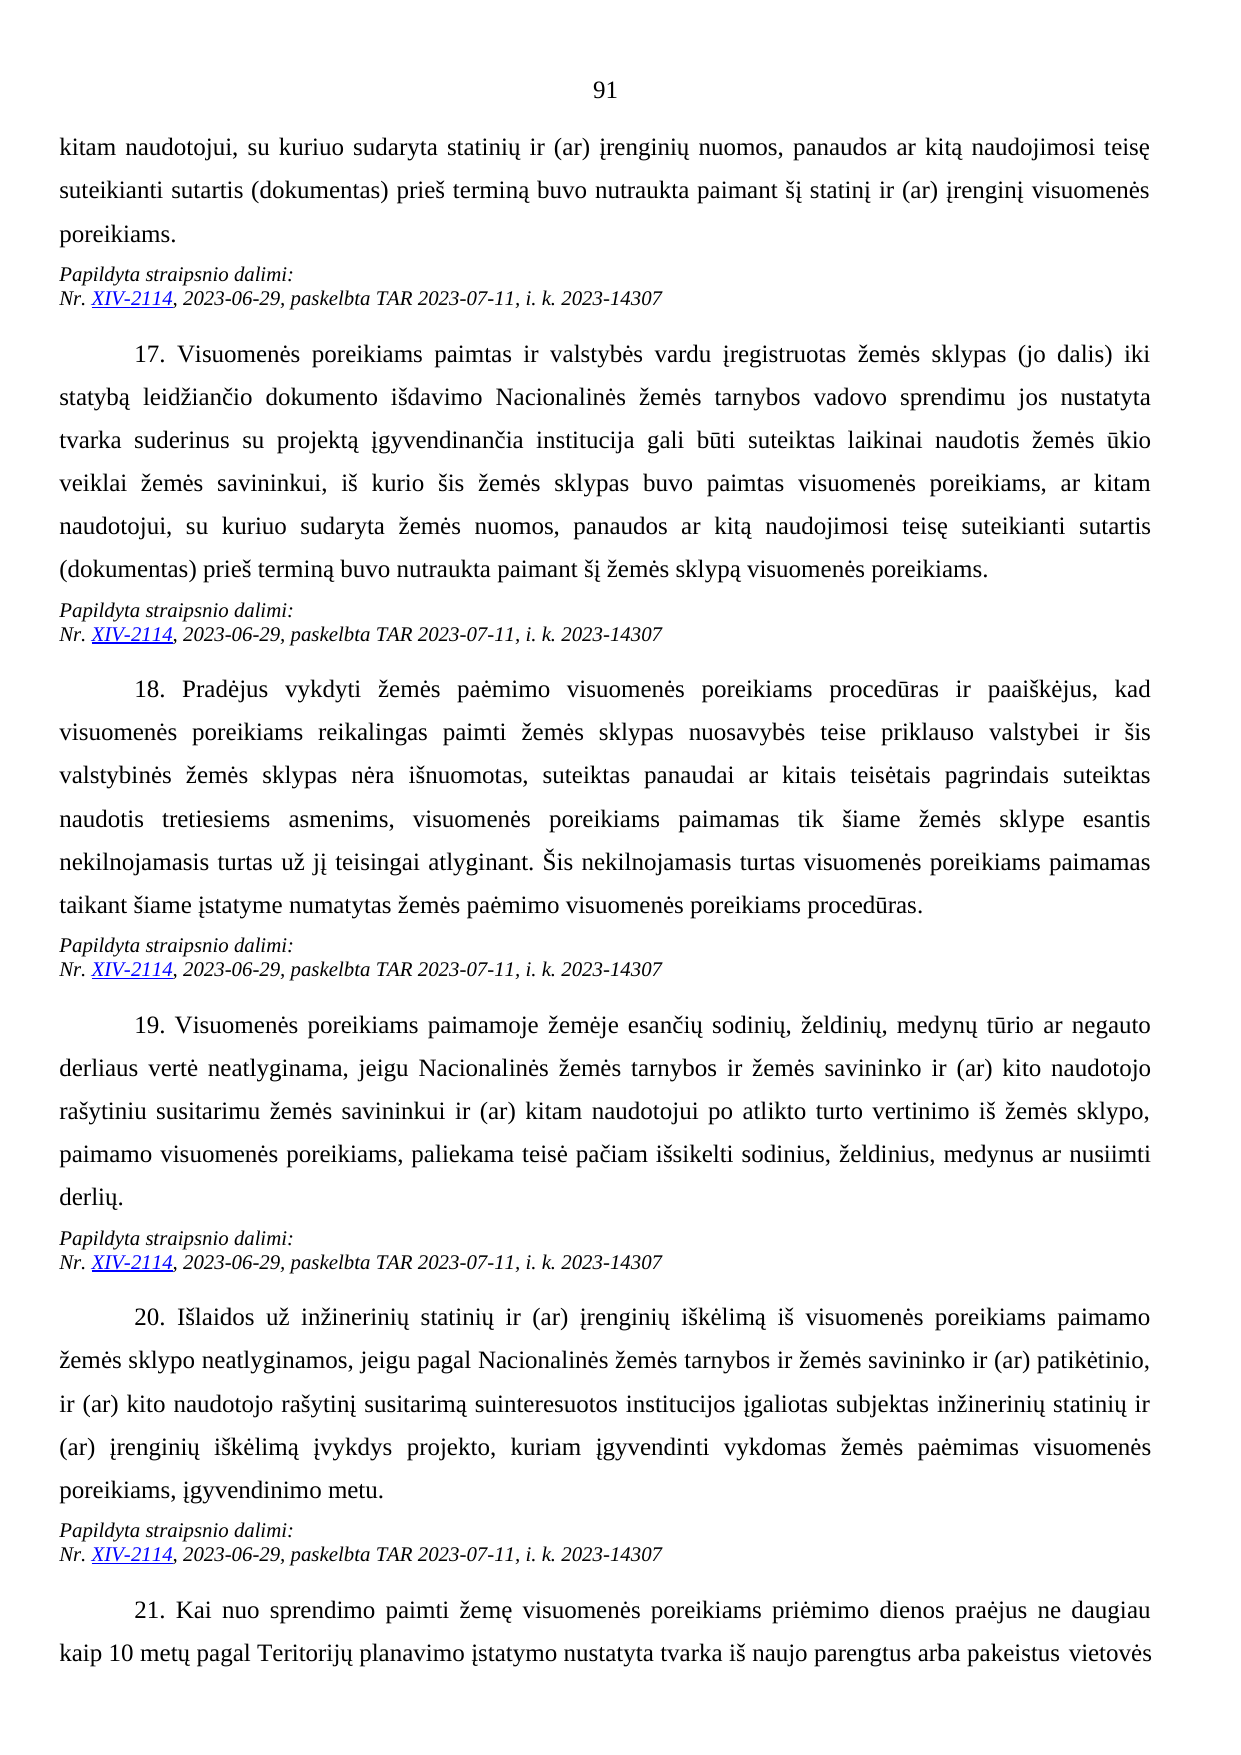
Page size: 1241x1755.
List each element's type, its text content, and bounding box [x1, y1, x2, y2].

text 21. Kai nuo sprendimo paimti žemę visuomenės poreikiams priėmimo dienos praėjus ne daugiau kaip 10 metų pagal Teritorijų planavimo įstatymo nustatyta tvarka iš naujo parengtus arba pakeistus vietovės [59, 1595, 1152, 1667]
text Papildyta straipsnio dalimi: [59, 1518, 1152, 1542]
text Papildyta straipsnio dalimi: [59, 597, 1152, 622]
text Nr. XIV-2114, 2023-06-29, paskelbta TAR 2023-07-11, i. k. 2023-14307 [59, 1250, 1152, 1274]
text 18. Pradėjus vykdyti žemės paėmimo visuomenės poreikiams procedūras ir paaiškėjus, kad visuomenės poreikiams reikalingas paimti žemės sklypas nuosavybės teise priklauso valstybei ir šis valstybinės žemės sklypas nėra išnuomotas, suteiktas panaudai ar kitais teisėtais pagrindais suteiktas naudotis tretiesiems asmenims, visuomenės poreikiams paimamas tik šiame žemės sklype esantis nekilnojamasis turtas už jį teisingai atlyginant. Šis nekilnojamasis turtas visuomenės poreikiams paimamas taikant šiame įstatyme numatytas žemės paėmimo visuomenės poreikiams procedūras. [59, 674, 1152, 919]
text Nr. XIV-2114, 2023-06-29, paskelbta TAR 2023-07-11, i. k. 2023-14307 [59, 957, 1152, 981]
text Papildyta straipsnio dalimi: [59, 262, 1152, 286]
text 19. Visuomenės poreikiams paimamoje žemėje esančių sodinių, želdinių, medynų tūrio ar negauto derliaus vertė neatlyginama, jeigu Nacionalinės žemės tarnybos ir žemės savininko ir (ar) kito naudotojo rašytiniu susitarimu žemės savininkui ir (ar) kitam naudotojui po atlikto turto vertinimo iš žemės sklypo, paimamo visuomenės poreikiams, paliekama teisė pačiam išsikelti sodinius, želdinius, medynus ar nusiimti derlių. [59, 1010, 1152, 1211]
text kitam naudotojui, su kuriuo sudaryta statinių ir (ar) įrenginių nuomos, panaudos ar kitą naudojimosi teisę suteikianti sutartis (dokumentas) prieš terminą buvo nutraukta paimant šį statinį ir (ar) įrenginį visuomenės poreikiams. [59, 132, 1152, 247]
text Papildyta straipsnio dalimi: [59, 1226, 1152, 1250]
text 17. Visuomenės poreikiams paimtas ir valstybės vardu įregistruotas žemės sklypas (jo dalis) iki statybą leidžiančio dokumento išdavimo Nacionalinės žemės tarnybos vadovo sprendimu jos nustatyta tvarka suderinus su projektą įgyvendinančia institucija gali būti suteiktas laikinai naudotis žemės ūkio veiklai žemės savininkui, iš kurio šis žemės sklypas buvo paimtas visuomenės poreikiams, ar kitam naudotojui, su kuriuo sudaryta žemės nuomos, panaudos ar kitą naudojimosi teisę suteikianti sutartis (dokumentas) prieš terminą buvo nutraukta paimant šį žemės sklypą visuomenės poreikiams. [59, 339, 1152, 583]
text Nr. XIV-2114, 2023-06-29, paskelbta TAR 2023-07-11, i. k. 2023-14307 [59, 622, 1152, 646]
text 20. Išlaidos už inžinerinių statinių ir (ar) įrenginių iškėlimą iš visuomenės poreikiams paimamo žemės sklypo neatlyginamos, jeigu pagal Nacionalinės žemės tarnybos ir žemės savininko ir (ar) patikėtinio, ir (ar) kito naudotojo rašytinį susitarimą suinteresuotos institucijos įgaliotas subjektas inžinerinių statinių ir (ar) įrenginių iškėlimą įvykdys projekto, kuriam įgyvendinti vykdomas žemės paėmimas visuomenės poreikiams, įgyvendinimo metu. [59, 1302, 1152, 1504]
text Papildyta straipsnio dalimi: [59, 933, 1152, 957]
text Nr. XIV-2114, 2023-06-29, paskelbta TAR 2023-07-11, i. k. 2023-14307 [59, 1542, 1152, 1566]
text Nr. XIV-2114, 2023-06-29, paskelbta TAR 2023-07-11, i. k. 2023-14307 [59, 286, 1152, 310]
